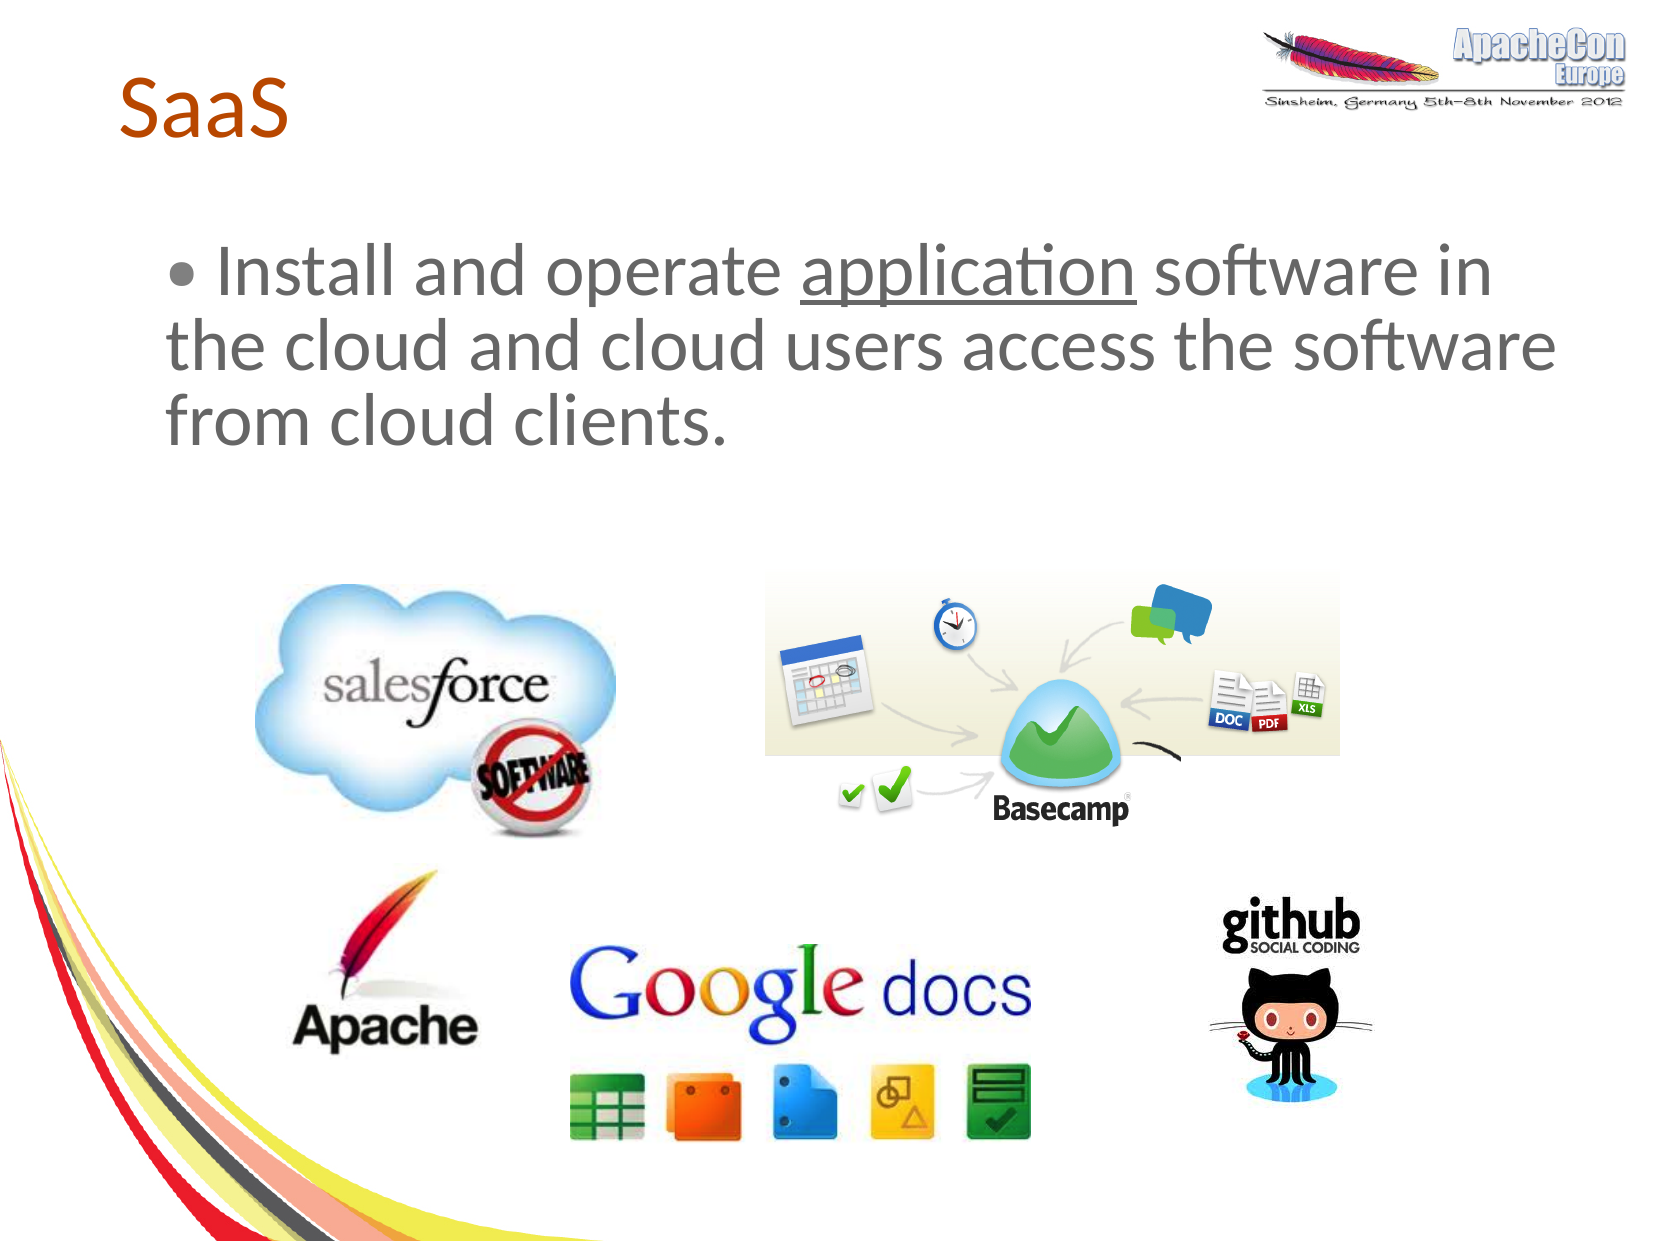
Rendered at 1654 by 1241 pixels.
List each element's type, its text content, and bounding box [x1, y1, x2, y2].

title SaaS [59, 59, 1418, 171]
picture [0, 0, 1654, 1241]
list Install and operate application software in the cloud and cloud users access the software from cloud clients. [147, 239, 1576, 1126]
